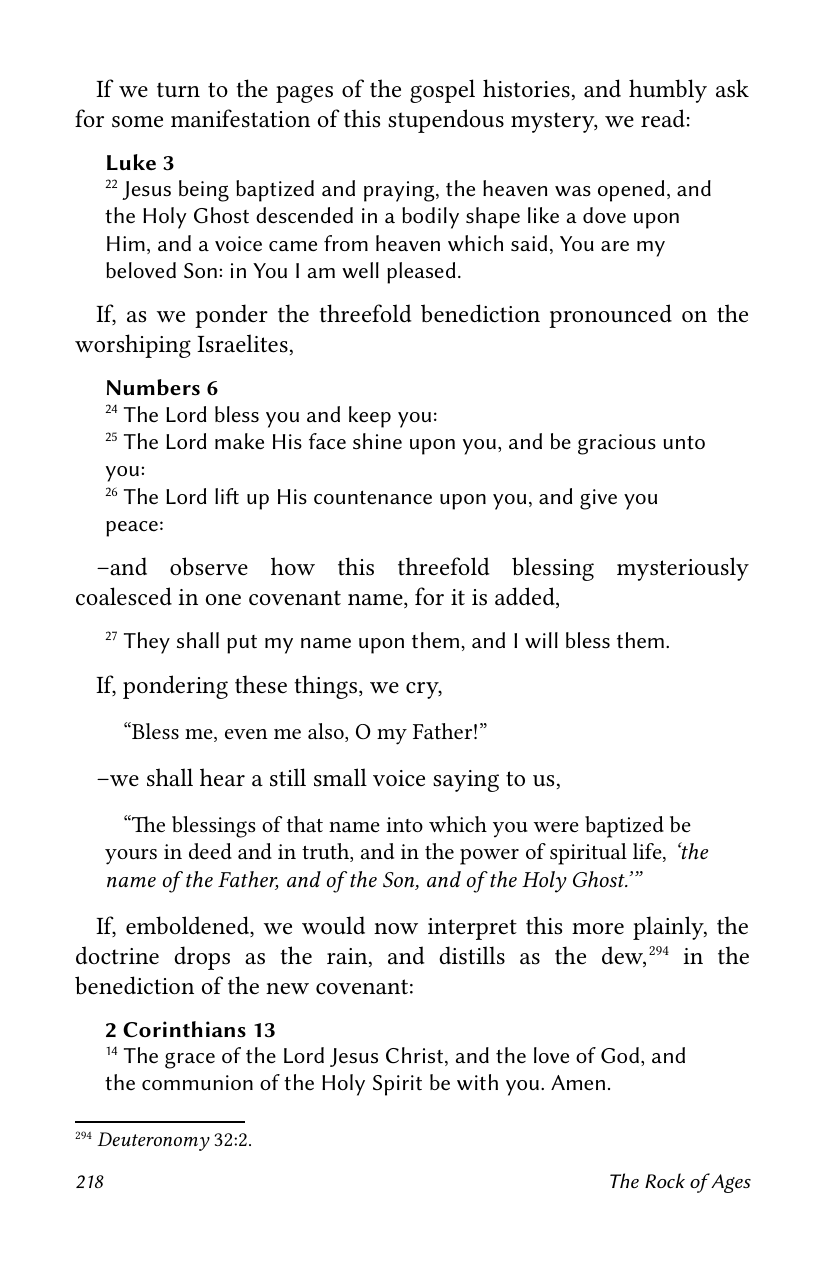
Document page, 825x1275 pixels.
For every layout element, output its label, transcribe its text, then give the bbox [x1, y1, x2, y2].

text 25 The Lord make His face shine upon you, and be gracious unto you: [105, 429, 720, 482]
text If, as we ponder the threefold benediction pronounced on the worshiping Israelites, [75, 301, 750, 359]
text “The blessings of that name into which you were baptized be yours in deed and in truth, and in the power of spiritual life, ‘the name of the Father, and of the Son, and of the Holy Ghost.’” [105, 812, 720, 893]
text Deuteronomy 32:2. [75, 1128, 750, 1152]
text “Bless me, even me also, O my Father!” [105, 718, 720, 745]
text 26 The Lord lift up His countenance upon you, and give you peace: [105, 484, 720, 537]
text Luke 3 [105, 150, 750, 176]
text 2 Corinthians 13 [105, 1017, 750, 1043]
text –we shall hear a still small voice saying to us, [75, 764, 750, 792]
text 14 The grace of the Lord Jesus Christ, and the love of God, and the communion of the Holy Spirit be with you. Amen. [105, 1043, 720, 1096]
text 24 The Lord bless you and keep you: [105, 401, 720, 428]
text 22 Jesus being baptized and praying, the heaven was opened, and the Holy Ghost descended in a bodily shape like a dove upon Him, and a voice came from heaven which said, You are my beloved Son: in You I am well pleased. [105, 176, 720, 284]
text If we turn to the pages of the gospel histories, and humbly ask for some manifestation of this stupendous mystery, we read: [75, 75, 750, 133]
text Numbers 6 [105, 375, 750, 401]
text If, emboldened, we would now interpret this more plainly, the doctrine drops as the rain, and distills as the dew, in the benediction of the new covenant: [75, 912, 750, 1000]
text If, pondering these things, we cry, [75, 671, 750, 699]
text –and observe how this threefold blessing mysteriously coalesced in one covenant name, for it is added, [75, 553, 750, 612]
text 27 They shall put my name upon them, and I will bless them. [105, 628, 720, 654]
